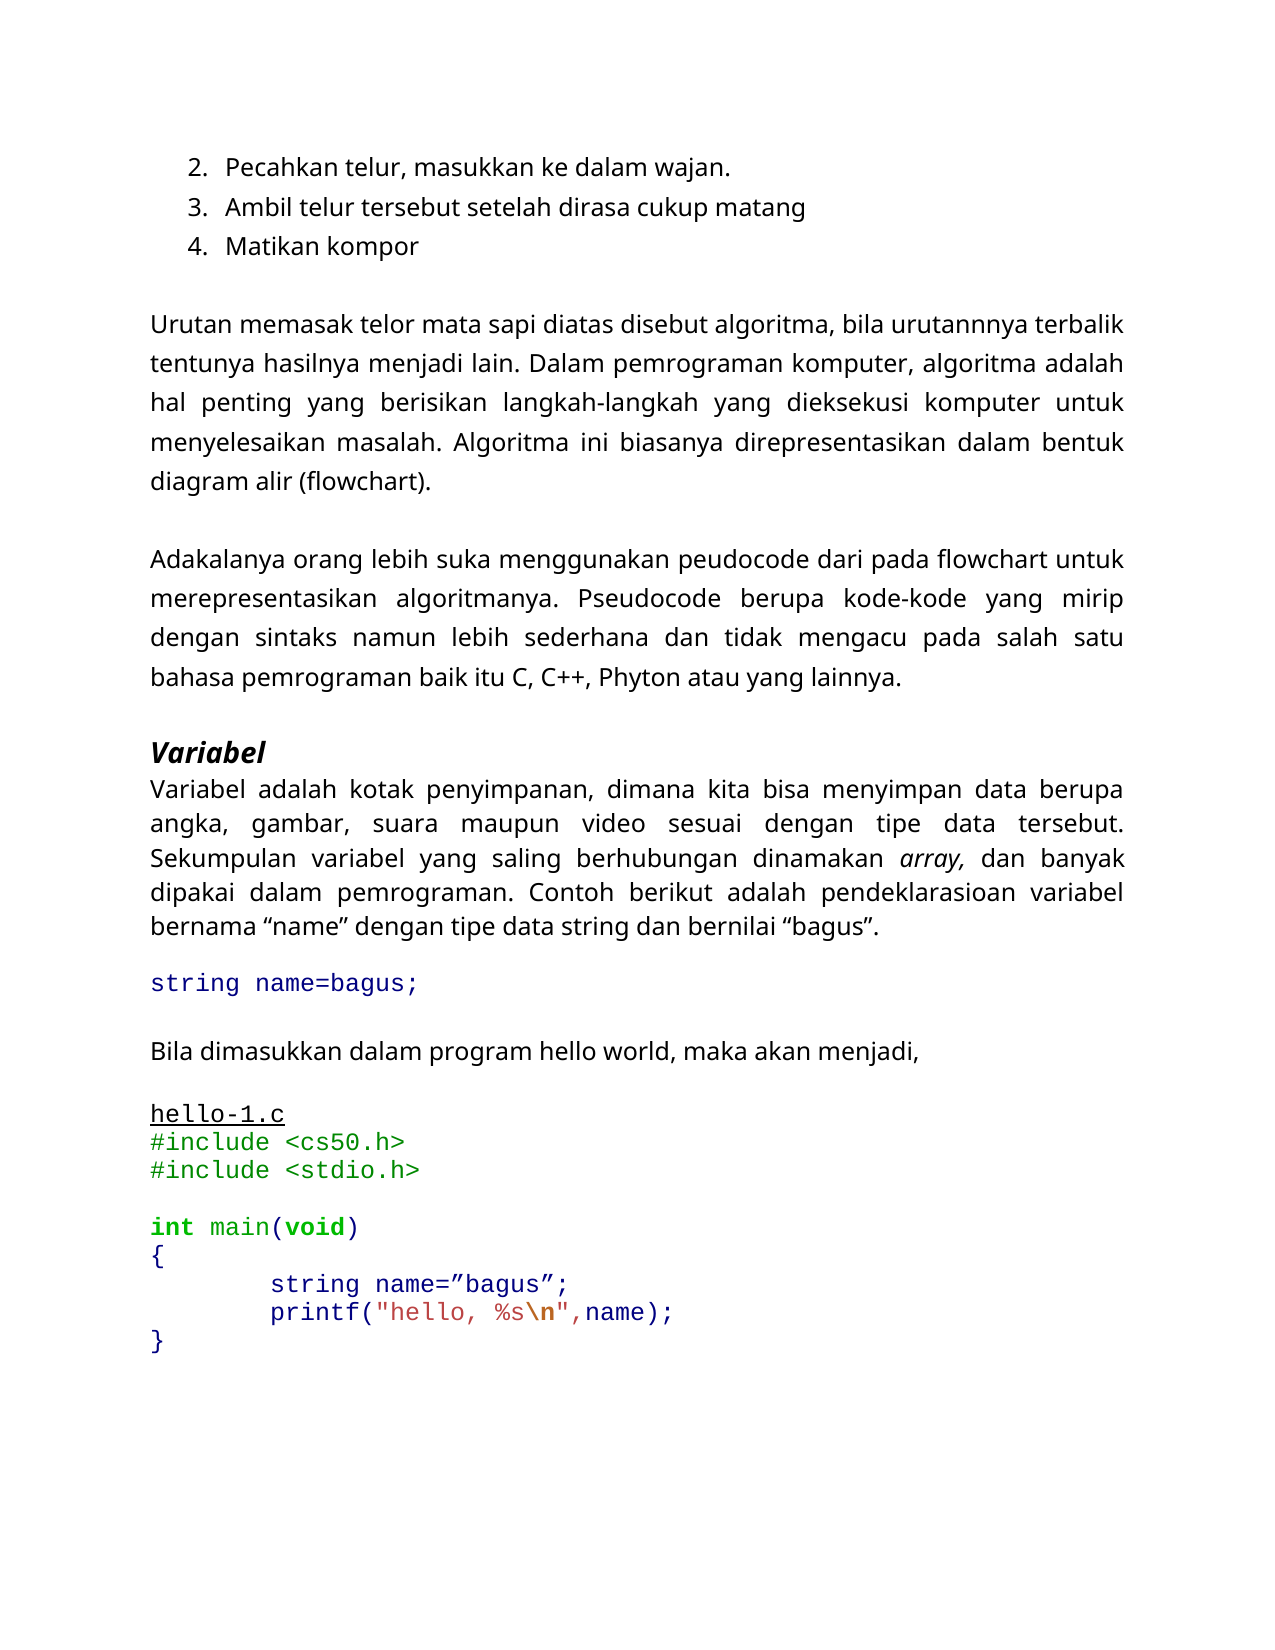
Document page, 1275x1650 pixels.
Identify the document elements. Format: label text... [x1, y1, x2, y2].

text Urutan memasak telor mata sapi diatas disebut algoritma, bila urutannnya terbalik tentunya hasilnya menjadi lain. Dalam pemrograman komputer, algoritma adalah hal penting yang berisikan langkah-langkah yang dieksekusi komputer untuk menyelesaikan masalah. Algoritma ini biasanya direpresentasikan dalam bentuk diagram alir (flowchart). [150, 307, 1125, 497]
list Ambil telur tersebut setelah dirasa cukup matang [187, 189, 1125, 223]
list Pecahkan telur, masukkan ke dalam wajan. [187, 150, 1125, 184]
text Bila dimasukkan dalam program hello world, maka akan menjadi, [150, 1033, 1125, 1067]
text string name=bagus; [150, 971, 1125, 999]
text hello-1.c [150, 1101, 1125, 1129]
subtitle Variabel [150, 732, 1125, 772]
list Matikan kompor [187, 228, 1125, 262]
text Adakalanya orang lebih suka menggunakan peudocode dari pada flowchart untuk merepresentasikan algoritmanya. Pseudocode berupa kode-kode yang mirip dengan sintaks namun lebih sederhana dan tidak mengacu pada salah satu bahasa pemrograman baik itu C, C++, Phyton atau yang lainnya. [150, 542, 1125, 693]
text #include <cs50.h> #include <stdio.h> int main(void) { string name=”bagus”; printf("hello, %s\n",name); } [150, 1129, 1125, 1356]
text Variabel adalah kotak penyimpanan, dimana kita bisa menyimpan data berupa angka, gambar, suara maupun video sesuai dengan tipe data tersebut. Sekumpulan variabel yang saling berhubungan dinamakan array, dan banyak dipakai dalam pemrograman. Contoh berikut adalah pendeklarasioan variabel bernama “name” dengan tipe data string dan bernilai “bagus”. [150, 772, 1125, 942]
